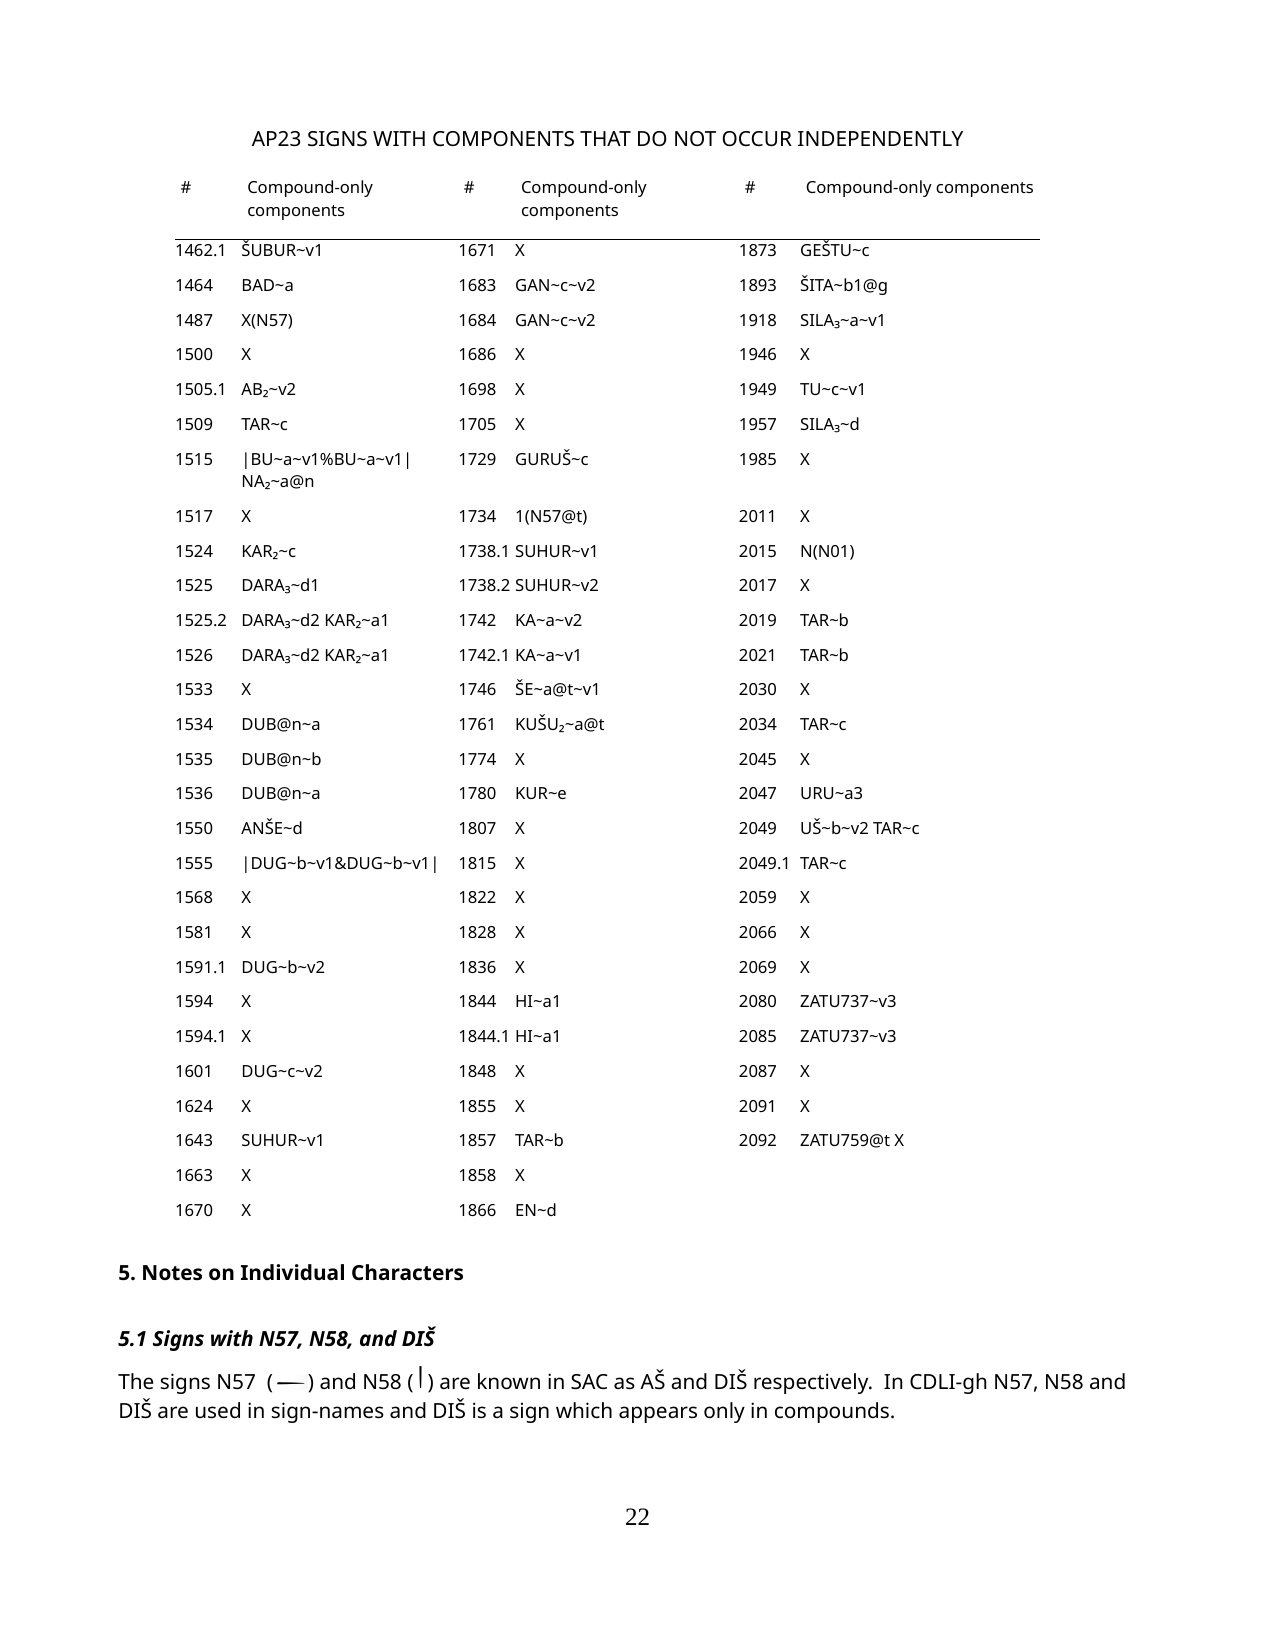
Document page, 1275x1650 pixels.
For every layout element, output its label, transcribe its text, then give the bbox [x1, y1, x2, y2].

table_cell 2066 [739, 921, 800, 955]
table_cell [800, 1164, 1040, 1198]
table_cell 2047 [739, 782, 800, 817]
table_cell TAR~b [800, 609, 1040, 643]
table_cell 2069 [739, 955, 800, 990]
text The signs N57 () and N58 () are known in SAC as AŠ and DIŠ respectively. In CDLI-gh N57, N58 and DIŠ are used in sign-names and DIŠ is a sign which appears only in compounds. [118, 1365, 1157, 1424]
table_cell 1684 [458, 308, 515, 343]
table_cell 1525.2 [175, 609, 241, 643]
table_cell 1734 [458, 505, 515, 539]
table_cell X [515, 851, 739, 886]
table_cell 2059 [739, 886, 800, 921]
table_cell [739, 1198, 800, 1233]
table_cell 1957 [739, 413, 800, 447]
table_cell ŠE~a@t~v1 [515, 678, 739, 713]
table_cell X [241, 886, 458, 921]
table_cell GAN~c~v2 [515, 308, 739, 343]
table_cell URU~a3 [800, 782, 1040, 817]
table_cell X [241, 1025, 458, 1059]
table_cell 1873 [739, 240, 800, 274]
table_cell AB₂~v2 [241, 378, 458, 412]
table_cell X [515, 921, 739, 955]
table_cell SUHUR~v1 [241, 1129, 458, 1163]
table_cell X [241, 1094, 458, 1129]
table_cell 1568 [175, 886, 241, 921]
table_cell X [800, 1094, 1040, 1129]
table_cell 2085 [739, 1025, 800, 1059]
table_cell UŠ~b~v2 TAR~c [800, 817, 1040, 851]
picture [272, 1375, 308, 1390]
table_cell X(N57) [241, 308, 458, 343]
table_cell 1746 [458, 678, 515, 713]
table_cell SILA₃~a~v1 [800, 308, 1040, 343]
table_cell 1624 [175, 1094, 241, 1129]
table_cell 1738.2 [458, 574, 515, 608]
table_cell 2017 [739, 574, 800, 608]
table_cell KUR~e [515, 782, 739, 817]
table_cell 1487 [175, 308, 241, 343]
table_cell |DUG~b~v1&DUG~b~v1| [241, 851, 458, 886]
table_cell DUB@n~a [241, 782, 458, 817]
table_cell KUŠU₂~a@t [515, 713, 739, 747]
table_cell X [515, 240, 739, 274]
table_cell 1535 [175, 747, 241, 782]
table_cell 1594.1 [175, 1025, 241, 1059]
table_cell Compound-only components [515, 170, 739, 239]
table_cell 1866 [458, 1198, 515, 1233]
table_cell X [515, 378, 739, 412]
table_cell TAR~c [800, 713, 1040, 747]
table_cell [739, 1164, 800, 1198]
table_cell 1683 [458, 274, 515, 308]
table_cell # [739, 170, 800, 239]
table_cell |BU~a~v1%BU~a~v1| NA₂~a@n [241, 447, 458, 504]
table_cell TAR~c [800, 851, 1040, 886]
table_cell X [515, 343, 739, 378]
table_cell Compound-only components [800, 170, 1040, 239]
table_cell 2091 [739, 1094, 800, 1129]
table_cell TAR~c [241, 413, 458, 447]
table_cell TAR~b [800, 643, 1040, 678]
table_cell 1536 [175, 782, 241, 817]
table_cell 1550 [175, 817, 241, 851]
table_cell 2049 [739, 817, 800, 851]
table_cell 1594 [175, 990, 241, 1025]
table_cell 1858 [458, 1164, 515, 1198]
table_cell X [515, 747, 739, 782]
table_cell X [800, 678, 1040, 713]
table_cell ZATU737~v3 [800, 990, 1040, 1025]
table_cell X [800, 447, 1040, 504]
table_cell 1643 [175, 1129, 241, 1163]
table_cell 1742 [458, 609, 515, 643]
table_cell 2034 [739, 713, 800, 747]
table_cell KAR₂~c [241, 539, 458, 574]
table_cell # [458, 170, 515, 239]
table_cell 1844 [458, 990, 515, 1025]
table_cell HI~a1 [515, 1025, 739, 1059]
table_cell 1985 [739, 447, 800, 504]
table_cell 1464 [175, 274, 241, 308]
table_cell X [800, 574, 1040, 608]
table_cell 1534 [175, 713, 241, 747]
table_cell DUB@n~b [241, 747, 458, 782]
table_cell SUHUR~v1 [515, 539, 739, 574]
table_cell 1515 [175, 447, 241, 504]
table_cell 1893 [739, 274, 800, 308]
table_cell 1462.1 [175, 240, 241, 274]
table_cell 1844.1 [458, 1025, 515, 1059]
picture [413, 1364, 428, 1390]
table_cell DARA₃~d1 [241, 574, 458, 608]
table_cell 2019 [739, 609, 800, 643]
table_cell GURUŠ~c [515, 447, 739, 504]
table_cell 1761 [458, 713, 515, 747]
table_cell 1742.1 [458, 643, 515, 678]
table_cell GAN~c~v2 [515, 274, 739, 308]
table_cell TAR~b [515, 1129, 739, 1163]
table_cell X [515, 413, 739, 447]
table_cell 1774 [458, 747, 515, 782]
table_cell 1848 [458, 1060, 515, 1094]
table_cell X [515, 886, 739, 921]
table_cell 1500 [175, 343, 241, 378]
table_cell SUHUR~v2 [515, 574, 739, 608]
table_cell 1670 [175, 1198, 241, 1233]
table_cell 1671 [458, 240, 515, 274]
table_cell DUG~b~v2 [241, 955, 458, 990]
table_cell 1822 [458, 886, 515, 921]
table_cell 1729 [458, 447, 515, 504]
table_cell KA~a~v2 [515, 609, 739, 643]
table_cell DUG~c~v2 [241, 1060, 458, 1094]
table_cell 1698 [458, 378, 515, 412]
table_cell 2021 [739, 643, 800, 678]
table_cell SILA₃~d [800, 413, 1040, 447]
table_cell X [241, 505, 458, 539]
table_cell 2087 [739, 1060, 800, 1094]
table_cell 1601 [175, 1060, 241, 1094]
table_cell 1533 [175, 678, 241, 713]
table_cell KA~a~v1 [515, 643, 739, 678]
table_cell X [515, 1094, 739, 1129]
subtitle 5.1 Signs with N57, N58, and DIŠ [118, 1324, 1157, 1352]
table_cell 1686 [458, 343, 515, 378]
table_cell EN~d [515, 1198, 739, 1233]
table_cell 1581 [175, 921, 241, 955]
table_cell X [241, 990, 458, 1025]
subtitle 5. Notes on Individual Characters [118, 1258, 1157, 1286]
table_cell 1815 [458, 851, 515, 886]
table_cell DUB@n~a [241, 713, 458, 747]
table_cell # [175, 170, 241, 239]
table_cell BAD~a [241, 274, 458, 308]
table_cell 1524 [175, 539, 241, 574]
table_cell 1517 [175, 505, 241, 539]
table_cell ANŠE~d [241, 817, 458, 851]
table_cell 1663 [175, 1164, 241, 1198]
table_cell X [241, 343, 458, 378]
table_cell ZATU737~v3 [800, 1025, 1040, 1059]
table_cell GEŠTU~c [800, 240, 1040, 274]
table_cell 1509 [175, 413, 241, 447]
table_cell [800, 1198, 1040, 1233]
table_cell X [241, 921, 458, 955]
table_cell X [800, 747, 1040, 782]
table_cell DARA₃~d2 KAR₂~a1 [241, 643, 458, 678]
table_cell HI~a1 [515, 990, 739, 1025]
table_cell 1(N57@t) [515, 505, 739, 539]
table_cell X [800, 505, 1040, 539]
table_cell Compound-only components [241, 170, 458, 239]
table_cell 1828 [458, 921, 515, 955]
table_cell X [515, 1164, 739, 1198]
table_cell X [241, 1164, 458, 1198]
table_cell 1525 [175, 574, 241, 608]
table_cell 1555 [175, 851, 241, 886]
table_cell 1855 [458, 1094, 515, 1129]
table_cell X [515, 1060, 739, 1094]
table_cell 2080 [739, 990, 800, 1025]
table_cell X [800, 921, 1040, 955]
table_cell X [515, 955, 739, 990]
table_cell 2045 [739, 747, 800, 782]
table_cell 1505.1 [175, 378, 241, 412]
table_cell 1857 [458, 1129, 515, 1163]
table_cell 1918 [739, 308, 800, 343]
table_cell 1949 [739, 378, 800, 412]
table_cell 1591.1 [175, 955, 241, 990]
table_cell 1780 [458, 782, 515, 817]
table_cell 1526 [175, 643, 241, 678]
table_header AP23 SIGNS WITH COMPONENTS THAT DO NOT OCCUR INDEPENDENTLY [175, 118, 1040, 170]
table_cell X [800, 1060, 1040, 1094]
table_cell X [800, 955, 1040, 990]
table_cell X [800, 343, 1040, 378]
table_cell ŠUBUR~v1 [241, 240, 458, 274]
table_cell 2049.1 [739, 851, 800, 886]
table_cell X [241, 678, 458, 713]
table_cell 2030 [739, 678, 800, 713]
table_cell X [515, 817, 739, 851]
table_cell ŠITA~b1@g [800, 274, 1040, 308]
table_cell 1807 [458, 817, 515, 851]
table_cell 1738.1 [458, 539, 515, 574]
table_cell 2011 [739, 505, 800, 539]
table_cell 1705 [458, 413, 515, 447]
table_cell 2092 [739, 1129, 800, 1163]
table_cell ZATU759@t X [800, 1129, 1040, 1163]
table_cell N(N01) [800, 539, 1040, 574]
table_cell X [241, 1198, 458, 1233]
table_cell 2015 [739, 539, 800, 574]
table_cell DARA₃~d2 KAR₂~a1 [241, 609, 458, 643]
table_cell 1836 [458, 955, 515, 990]
table_cell TU~c~v1 [800, 378, 1040, 412]
table_cell X [800, 886, 1040, 921]
table_cell 1946 [739, 343, 800, 378]
